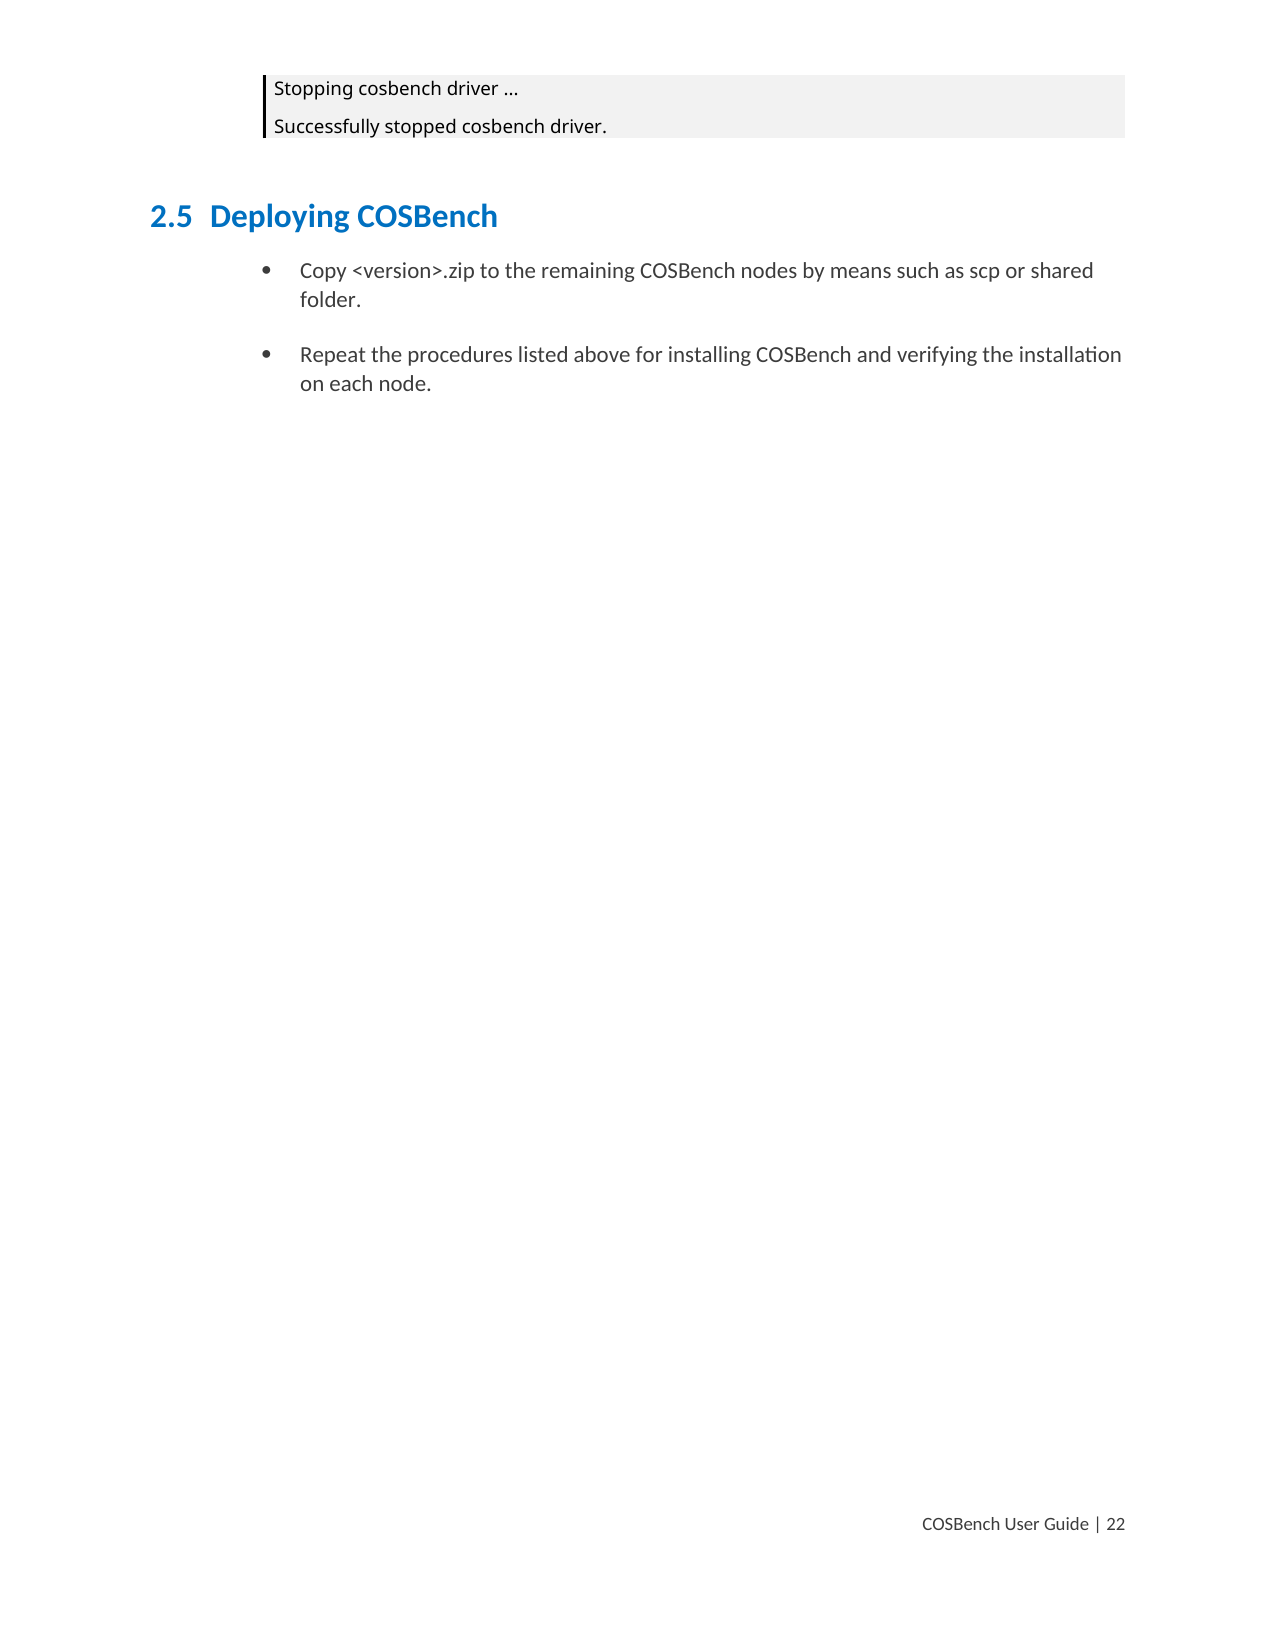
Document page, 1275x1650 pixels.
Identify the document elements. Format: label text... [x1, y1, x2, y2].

list Copy <version>.zip to the remaining COSBench nodes by means such as scp or shared folder. [262, 256, 1125, 314]
subtitle Deploying COSBench [150, 195, 1125, 236]
text Successfully stopped cosbench driver. [266, 113, 1125, 138]
list Repeat the procedures listed above for installing COSBench and verifying the installation on each node. [262, 340, 1125, 397]
text Stopping cosbench driver ... [266, 75, 1125, 101]
